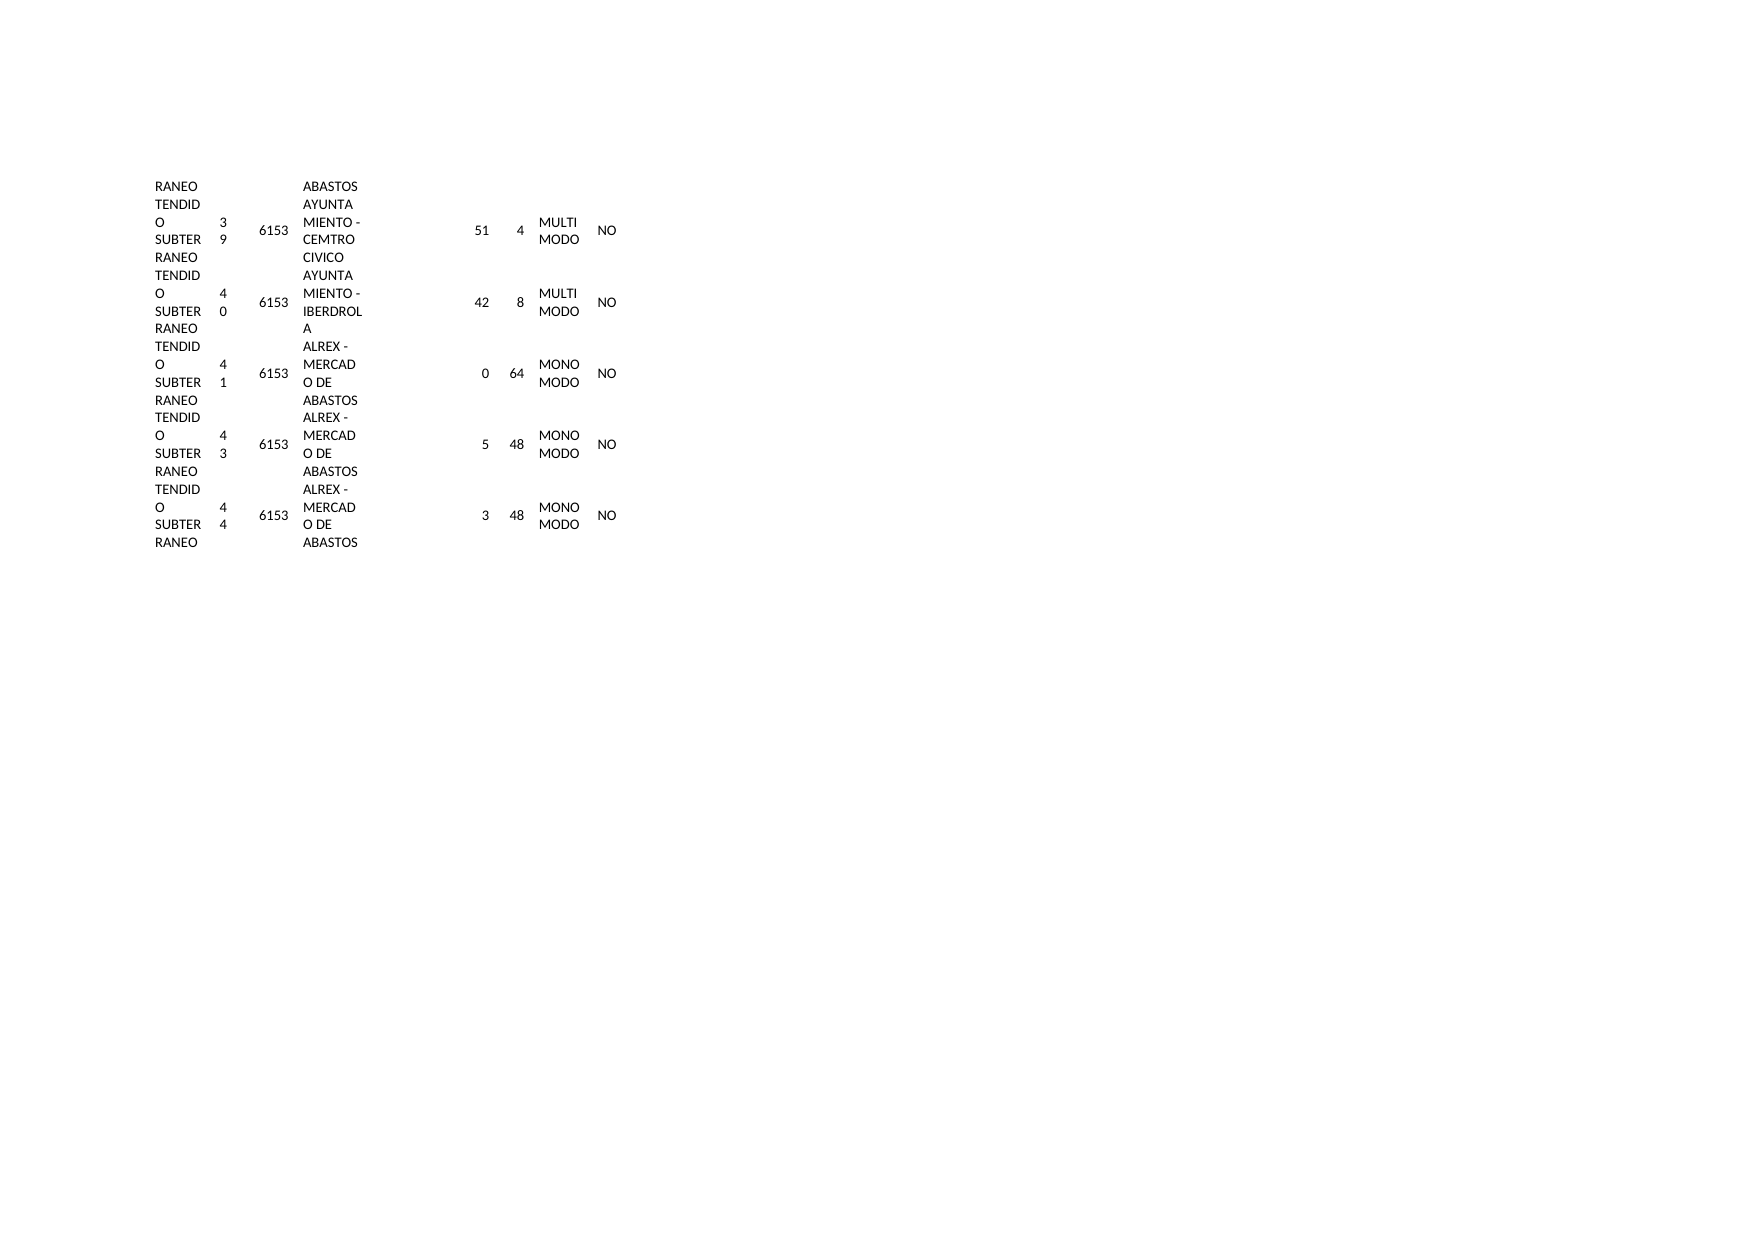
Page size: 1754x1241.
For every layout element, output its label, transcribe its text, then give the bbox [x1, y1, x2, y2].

table_cell 6153 [234, 338, 296, 409]
table_cell 6153 [234, 409, 296, 480]
table_cell [792, 266, 868, 337]
table_cell [868, 177, 928, 195]
table_cell [640, 409, 691, 480]
table_cell RANEO [148, 177, 210, 195]
table_cell TENDIDO SUBTERRANEO [148, 266, 210, 337]
table_cell [496, 177, 531, 195]
table_cell [868, 266, 928, 337]
table_cell 4 [496, 195, 531, 266]
table_cell 6153 [234, 266, 296, 337]
table_cell [691, 338, 792, 409]
table_cell 3 [448, 480, 496, 551]
table_cell NO [590, 338, 640, 409]
table_cell [991, 177, 1033, 195]
table_cell [691, 409, 792, 480]
table_cell 51 [448, 195, 496, 266]
table_cell 44 [210, 480, 234, 551]
table_cell [792, 480, 868, 551]
table_cell AYUNTAMIENTO - CEMTRO CIVICO [296, 195, 372, 266]
table_cell [640, 195, 691, 266]
table_cell [928, 266, 991, 337]
table_cell TENDIDO SUBTERRANEO [148, 338, 210, 409]
table_cell 40 [210, 266, 234, 337]
table_cell NO [590, 409, 640, 480]
table_cell 6153 [234, 195, 296, 266]
table_cell [640, 177, 691, 195]
table_cell 43 [210, 409, 234, 480]
table_cell [372, 177, 448, 195]
table_cell MONOMODO [531, 480, 590, 551]
table_cell TENDIDO SUBTERRANEO [148, 480, 210, 551]
table_cell TENDIDO SUBTERRANEO [148, 409, 210, 480]
table_cell [590, 177, 640, 195]
table_cell [640, 480, 691, 551]
table_cell [640, 338, 691, 409]
table_cell [691, 177, 792, 195]
table_cell [928, 195, 991, 266]
table_cell [691, 266, 792, 337]
table_cell [792, 338, 868, 409]
table_cell [691, 195, 792, 266]
table_cell MULTIMODO [531, 195, 590, 266]
table_cell [868, 338, 928, 409]
table_cell 64 [496, 338, 531, 409]
table_cell 39 [210, 195, 234, 266]
table_cell [372, 266, 448, 337]
table_cell [868, 409, 928, 480]
table_cell TENDIDO SUBTERRANEO [148, 195, 210, 266]
table_cell NO [590, 266, 640, 337]
table_cell NO [590, 195, 640, 266]
table_cell [928, 177, 991, 195]
table_cell [372, 480, 448, 551]
table_cell [928, 338, 991, 409]
table_cell 48 [496, 480, 531, 551]
table_cell 0 [448, 338, 496, 409]
table_cell [372, 195, 448, 266]
table_cell [991, 338, 1033, 409]
table_cell MONOMODO [531, 409, 590, 480]
table_cell 41 [210, 338, 234, 409]
table_cell 5 [448, 409, 496, 480]
table_cell [792, 195, 868, 266]
table_cell NO [590, 480, 640, 551]
table_cell [372, 409, 448, 480]
table_cell [792, 177, 868, 195]
table_cell 6153 [234, 480, 296, 551]
table_cell 42 [448, 266, 496, 337]
table_cell 8 [496, 266, 531, 337]
table_cell ALREX - MERCADO DE ABASTOS [296, 338, 372, 409]
table_cell [991, 480, 1033, 551]
table_cell 48 [496, 409, 531, 480]
table_cell [991, 195, 1033, 266]
table_cell [928, 409, 991, 480]
table_cell [868, 480, 928, 551]
table_cell [372, 338, 448, 409]
table_cell MONOMODO [531, 338, 590, 409]
table_cell [210, 177, 234, 195]
table_cell AYUNTAMIENTO - IBERDROLA [296, 266, 372, 337]
table_cell [868, 195, 928, 266]
table_cell [531, 177, 590, 195]
table_cell ABASTOS [296, 177, 372, 195]
table_cell [691, 480, 792, 551]
table_cell ALREX - MERCADO DE ABASTOS [296, 409, 372, 480]
table_cell [640, 266, 691, 337]
table_cell [928, 480, 991, 551]
table_cell [991, 266, 1033, 337]
table_cell [991, 409, 1033, 480]
table_cell [234, 177, 296, 195]
table_cell MULTIMODO [531, 266, 590, 337]
table_cell ALREX - MERCADO DE ABASTOS [296, 480, 372, 551]
table_cell [448, 177, 496, 195]
table_cell [792, 409, 868, 480]
